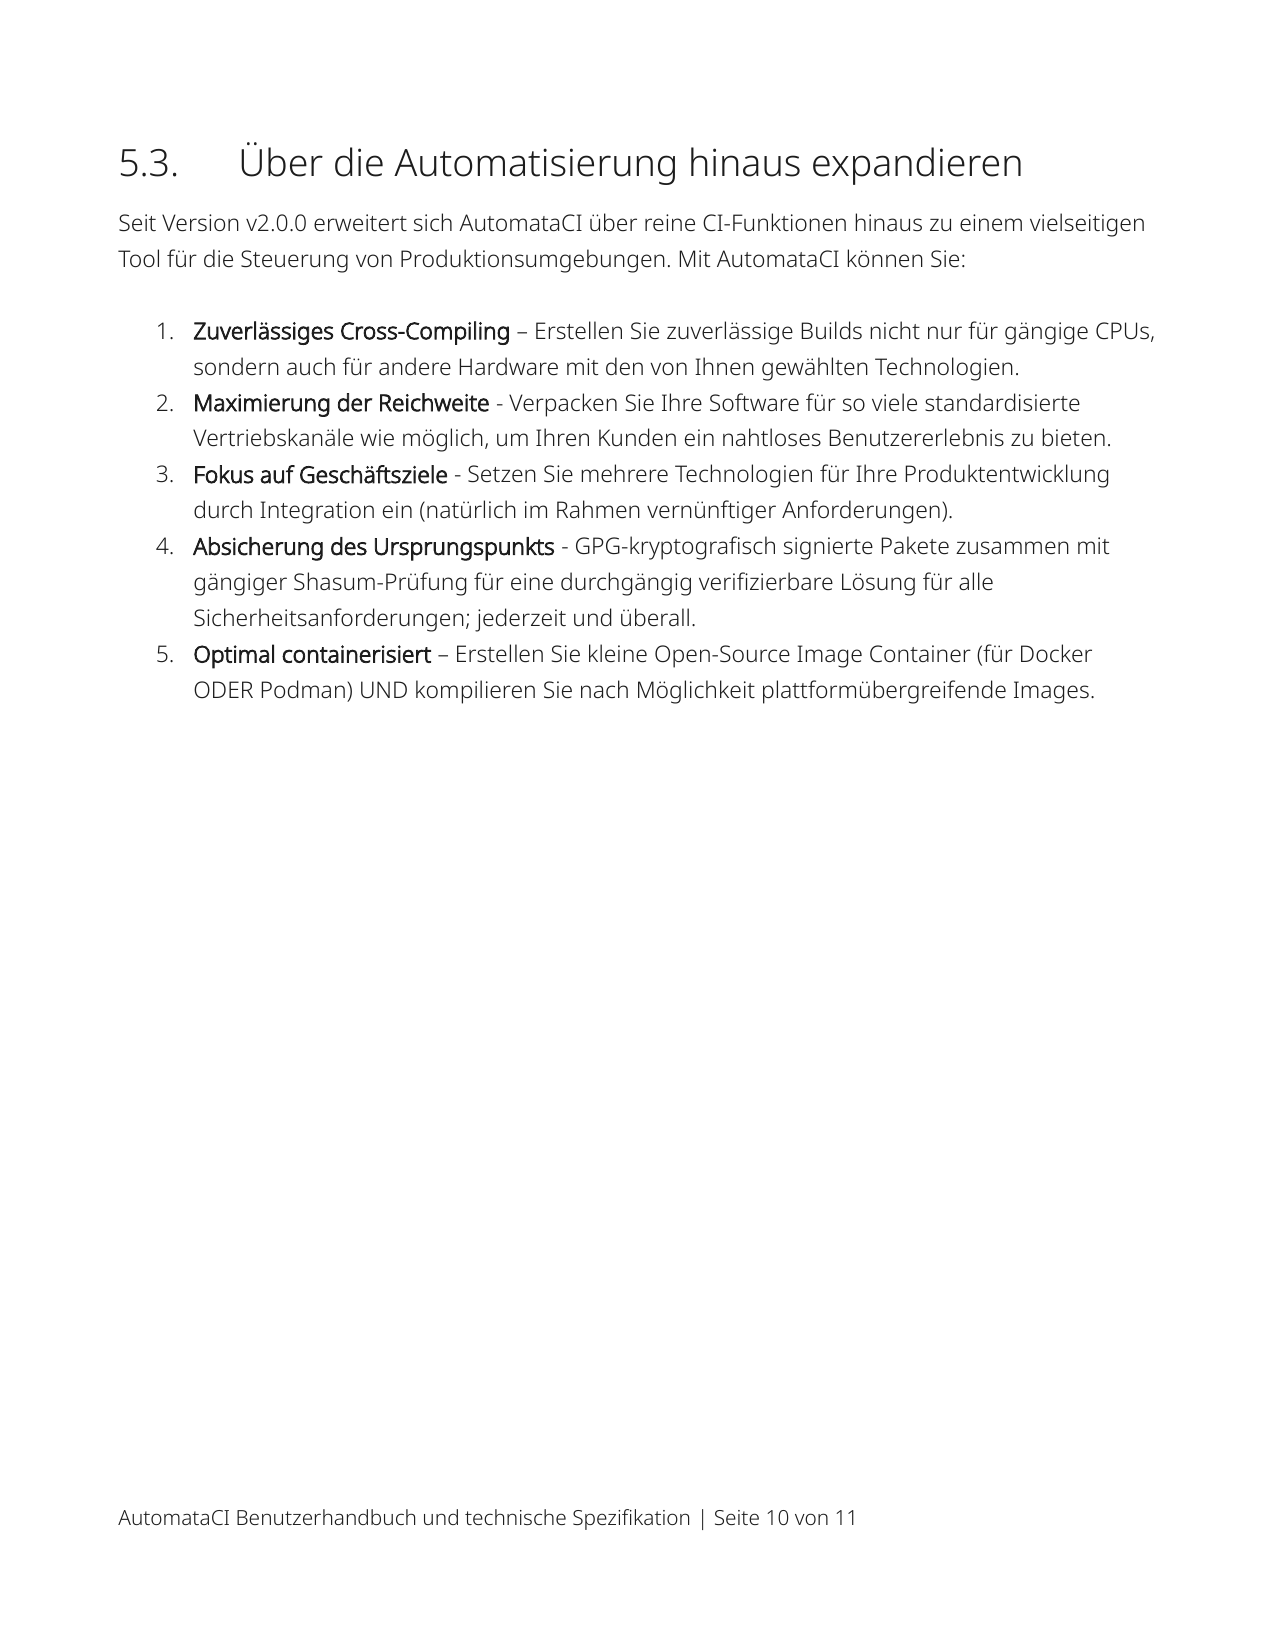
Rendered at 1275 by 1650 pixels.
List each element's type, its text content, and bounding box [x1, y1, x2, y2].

list Zuverlässiges Cross-Compiling – Erstellen Sie zuverlässige Builds nicht nur für gängige CPUs, sondern auch für andere Hardware mit den von Ihnen gewählten Technologien. [156, 314, 1157, 382]
text Seit Version v2.0.0 erweitert sich AutomataCI über reine CI-Funktionen hinaus zu einem vielseitigen Tool für die Steuerung von Produktionsumgebungen. Mit AutomataCI können Sie: [118, 207, 1157, 274]
list Maximierung der Reichweite - Verpacken Sie Ihre Software für so viele standardisierte Vertriebskanäle wie möglich, um Ihren Kunden ein nahtloses Benutzererlebnis zu bieten. [156, 386, 1157, 454]
list Optimal containerisiert – Erstellen Sie kleine Open-Source Image Container (für Docker ODER Podman) UND kompilieren Sie nach Möglichkeit plattformübergreifende Images. [156, 638, 1157, 705]
list Absicherung des Ursprungspunkts - GPG-kryptografisch signierte Pakete zusammen mit gängiger Shasum-Prüfung für eine durchgängig verifizierbare Lösung für alle Sicherheitsanforderungen; jederzeit und überall. [156, 530, 1157, 633]
subtitle Über die Automatisierung hinaus expandieren [118, 136, 1157, 187]
list Fokus auf Geschäftsziele - Setzen Sie mehrere Technologien für Ihre Produktentwicklung durch Integration ein (natürlich im Rahmen vernünftiger Anforderungen). [156, 458, 1157, 526]
